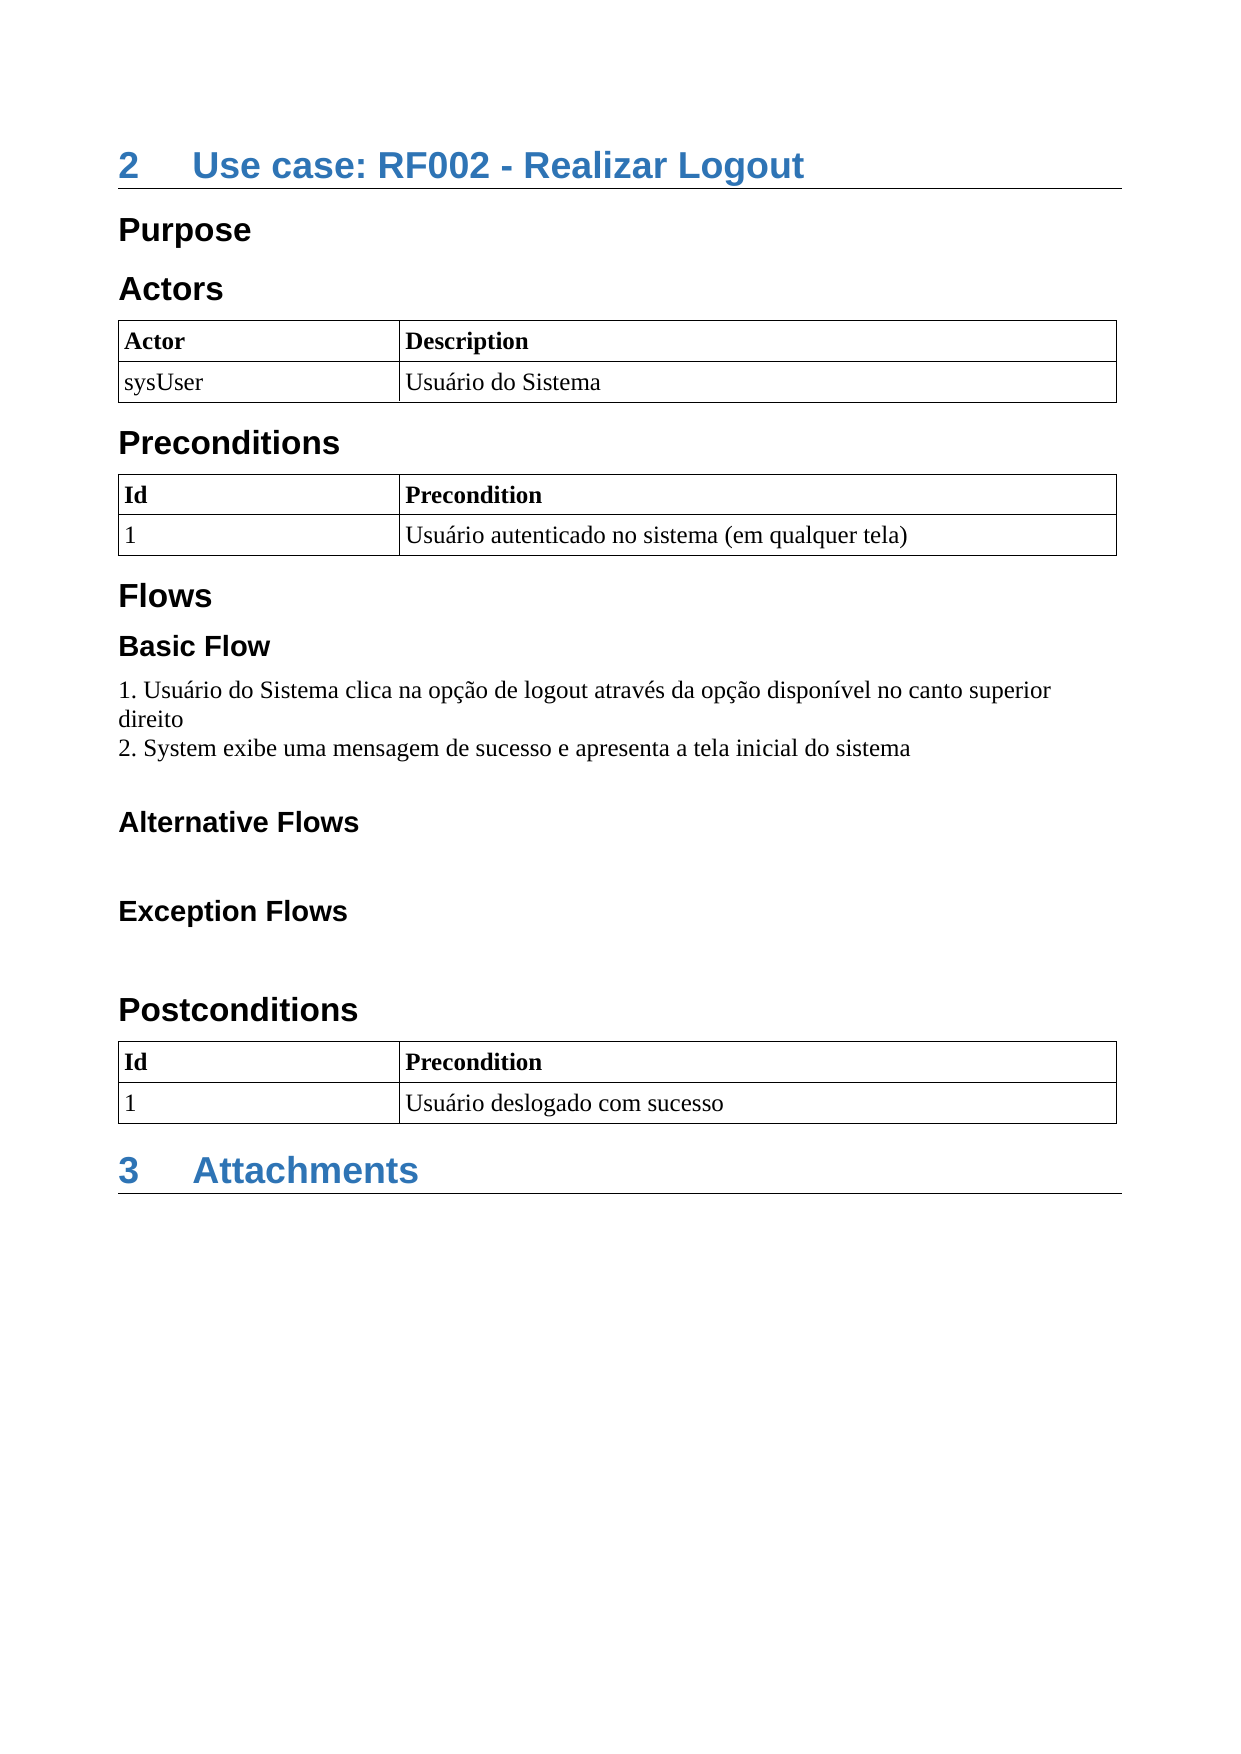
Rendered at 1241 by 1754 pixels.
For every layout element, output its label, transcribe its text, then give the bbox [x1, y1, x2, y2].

table_header Id [119, 475, 399, 514]
table_header Actor [119, 321, 399, 361]
table_cell Usuário autenticado no sistema (em qualquer tela) [400, 515, 1116, 555]
subtitle Basic Flow [118, 629, 1122, 663]
text 1. Usuário do Sistema clica na opção de logout através da opção disponível no canto superior direito [118, 676, 1122, 733]
table_cell 1 [119, 515, 399, 555]
table_header Description [400, 321, 1116, 361]
subtitle Exception Flows [118, 894, 1122, 928]
subtitle Preconditions [118, 423, 1122, 461]
table_header Id [119, 1042, 399, 1082]
subtitle Flows [118, 576, 1122, 615]
table_cell Usuário deslogado com sucesso [400, 1083, 1116, 1122]
table_cell sysUser [119, 362, 399, 401]
subtitle Attachments [118, 1148, 1122, 1193]
subtitle Use case: RF002 - Realizar Logout [118, 143, 1122, 188]
subtitle Postconditions [118, 990, 1122, 1028]
table_cell Usuário do Sistema [400, 362, 1116, 401]
subtitle Alternative Flows [118, 805, 1122, 839]
table_header Precondition [400, 475, 1116, 514]
text 2. System exibe uma mensagem de sucesso e apresenta a tela inicial do sistema [118, 733, 1122, 762]
subtitle Purpose [118, 210, 1122, 248]
table_cell 1 [119, 1083, 399, 1122]
table_header Precondition [400, 1042, 1116, 1082]
subtitle Actors [118, 269, 1122, 307]
